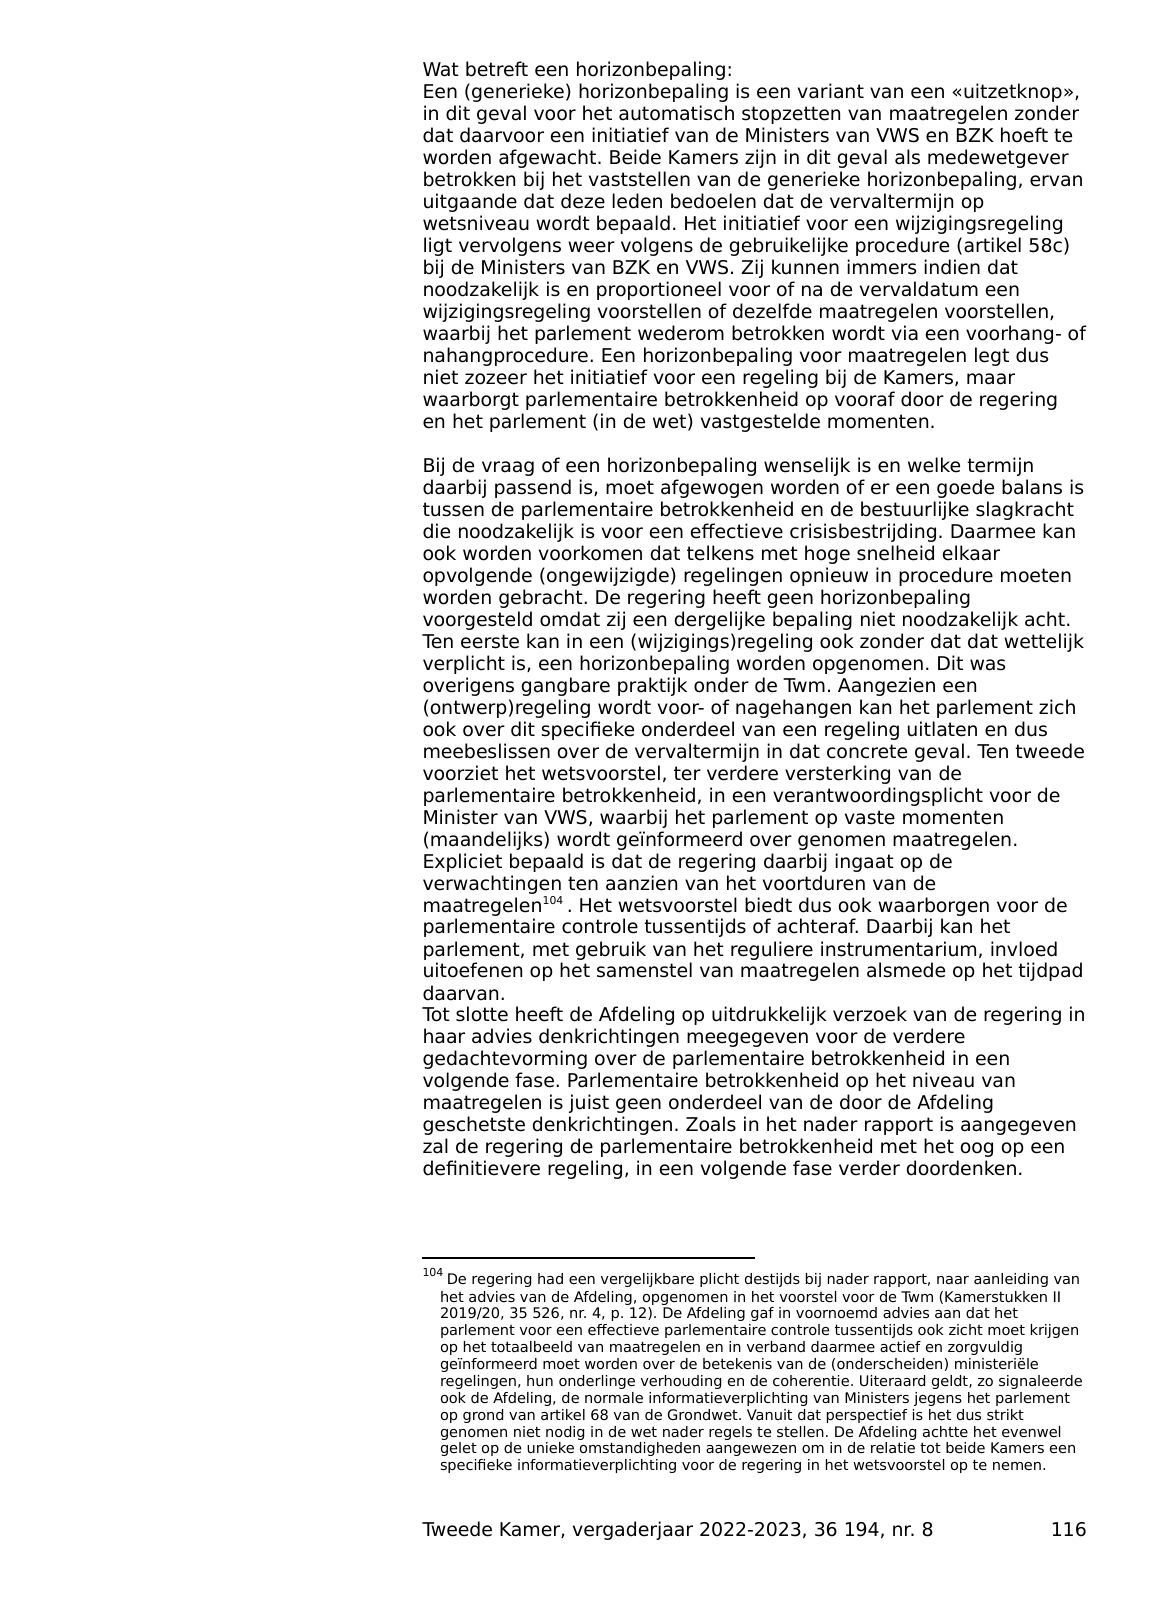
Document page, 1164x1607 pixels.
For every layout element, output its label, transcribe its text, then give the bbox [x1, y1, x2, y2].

text Wat betreft een horizonbepaling: [422, 59, 1087, 81]
text Bij de vraag of een horizonbepaling wenselijk is en welke termijn daarbij passend is, moet afgewogen worden of er een goede balans is tussen de parlementaire betrokkenheid en de bestuurlijke slagkracht die noodzakelijk is voor een effectieve crisisbestrijding. Daarmee kan ook worden voorkomen dat telkens met hoge snelheid elkaar opvolgende (ongewijzigde) regelingen opnieuw in procedure moeten worden gebracht. De regering heeft geen horizonbepaling voorgesteld omdat zij een dergelijke bepaling niet noodzakelijk acht. Ten eerste kan in een (wijzigings)regeling ook zonder dat dat wettelijk verplicht is, een horizonbepaling worden opgenomen. Dit was overigens gangbare praktijk onder de Twm. Aangezien een (ontwerp)regeling wordt voor- of nagehangen kan het parlement zich ook over dit specifieke onderdeel van een regeling uitlaten en dus meebeslissen over de vervaltermijn in dat concrete geval. Ten tweede voorziet het wetsvoorstel, ter verdere versterking van de parlementaire betrokkenheid, in een verantwoordingsplicht voor de Minister van VWS, waarbij het parlement op vaste momenten (maandelijks) wordt geïnformeerd over genomen maatregelen. Expliciet bepaald is dat de regering daarbij ingaat op de verwachtingen ten aanzien van het voortduren van de maatregelen. Het wetsvoorstel biedt dus ook waarborgen voor de parlementaire controle tussentijds of achteraf. Daarbij kan het parlement, met gebruik van het reguliere instrumentarium, invloed uitoefenen op het samenstel van maatregelen alsmede op het tijdpad daarvan. [422, 455, 1087, 1004]
text De regering had een vergelijkbare plicht destijds bij nader rapport, naar aanleiding van het advies van de Afdeling, opgenomen in het voorstel voor de Twm (Kamerstukken II 2019/20, 35 526, nr. 4, p. 12). De Afdeling gaf in voornoemd advies aan dat het parlement voor een effectieve parlementaire controle tussentijds ook zicht moet krijgen op het totaalbeeld van maatregelen en in verband daarmee actief en zorgvuldig geïnformeerd moet worden over de betekenis van de (onderscheiden) ministeriële regelingen, hun onderlinge verhouding en de coherentie. Uiteraard geldt, zo signaleerde ook de Afdeling, de normale informatieverplichting van Ministers jegens het parlement op grond van artikel 68 van de Grondwet. Vanuit dat perspectief is het dus strikt genomen niet nodig in de wet nader regels te stellen. De Afdeling achtte het evenwel gelet op de unieke omstandigheden aangewezen om in de relatie tot beide Kamers een specifieke informatieverplichting voor de regering in het wetsvoorstel op te nemen. [422, 1267, 1087, 1474]
text Tot slotte heeft de Afdeling op uitdrukkelijk verzoek van de regering in haar advies denkrichtingen meegegeven voor de verdere gedachtevorming over de parlementaire betrokkenheid in een volgende fase. Parlementaire betrokkenheid op het niveau van maatregelen is juist geen onderdeel van de door de Afdeling geschetste denkrichtingen. Zoals in het nader rapport is aangegeven zal de regering de parlementaire betrokkenheid met het oog op een definitievere regeling, in een volgende fase verder doordenken. [422, 1004, 1087, 1180]
text Een (generieke) horizonbepaling is een variant van een «uitzetknop», in dit geval voor het automatisch stopzetten van maatregelen zonder dat daarvoor een initiatief van de Ministers van VWS en BZK hoeft te worden afgewacht. Beide Kamers zijn in dit geval als medewetgever betrokken bij het vaststellen van de generieke horizonbepaling, ervan uitgaande dat deze leden bedoelen dat de vervaltermijn op wetsniveau wordt bepaald. Het initiatief voor een wijzigingsregeling ligt vervolgens weer volgens de gebruikelijke procedure (artikel 58c) bij de Ministers van BZK en VWS. Zij kunnen immers indien dat noodzakelijk is en proportioneel voor of na de vervaldatum een wijzigingsregeling voorstellen of dezelfde maatregelen voorstellen, waarbij het parlement wederom betrokken wordt via een voorhang- of nahangprocedure. Een horizonbepaling voor maatregelen legt dus niet zozeer het initiatief voor een regeling bij de Kamers, maar waarborgt parlementaire betrokkenheid op vooraf door de regering en het parlement (in de wet) vastgestelde momenten. [422, 81, 1087, 433]
